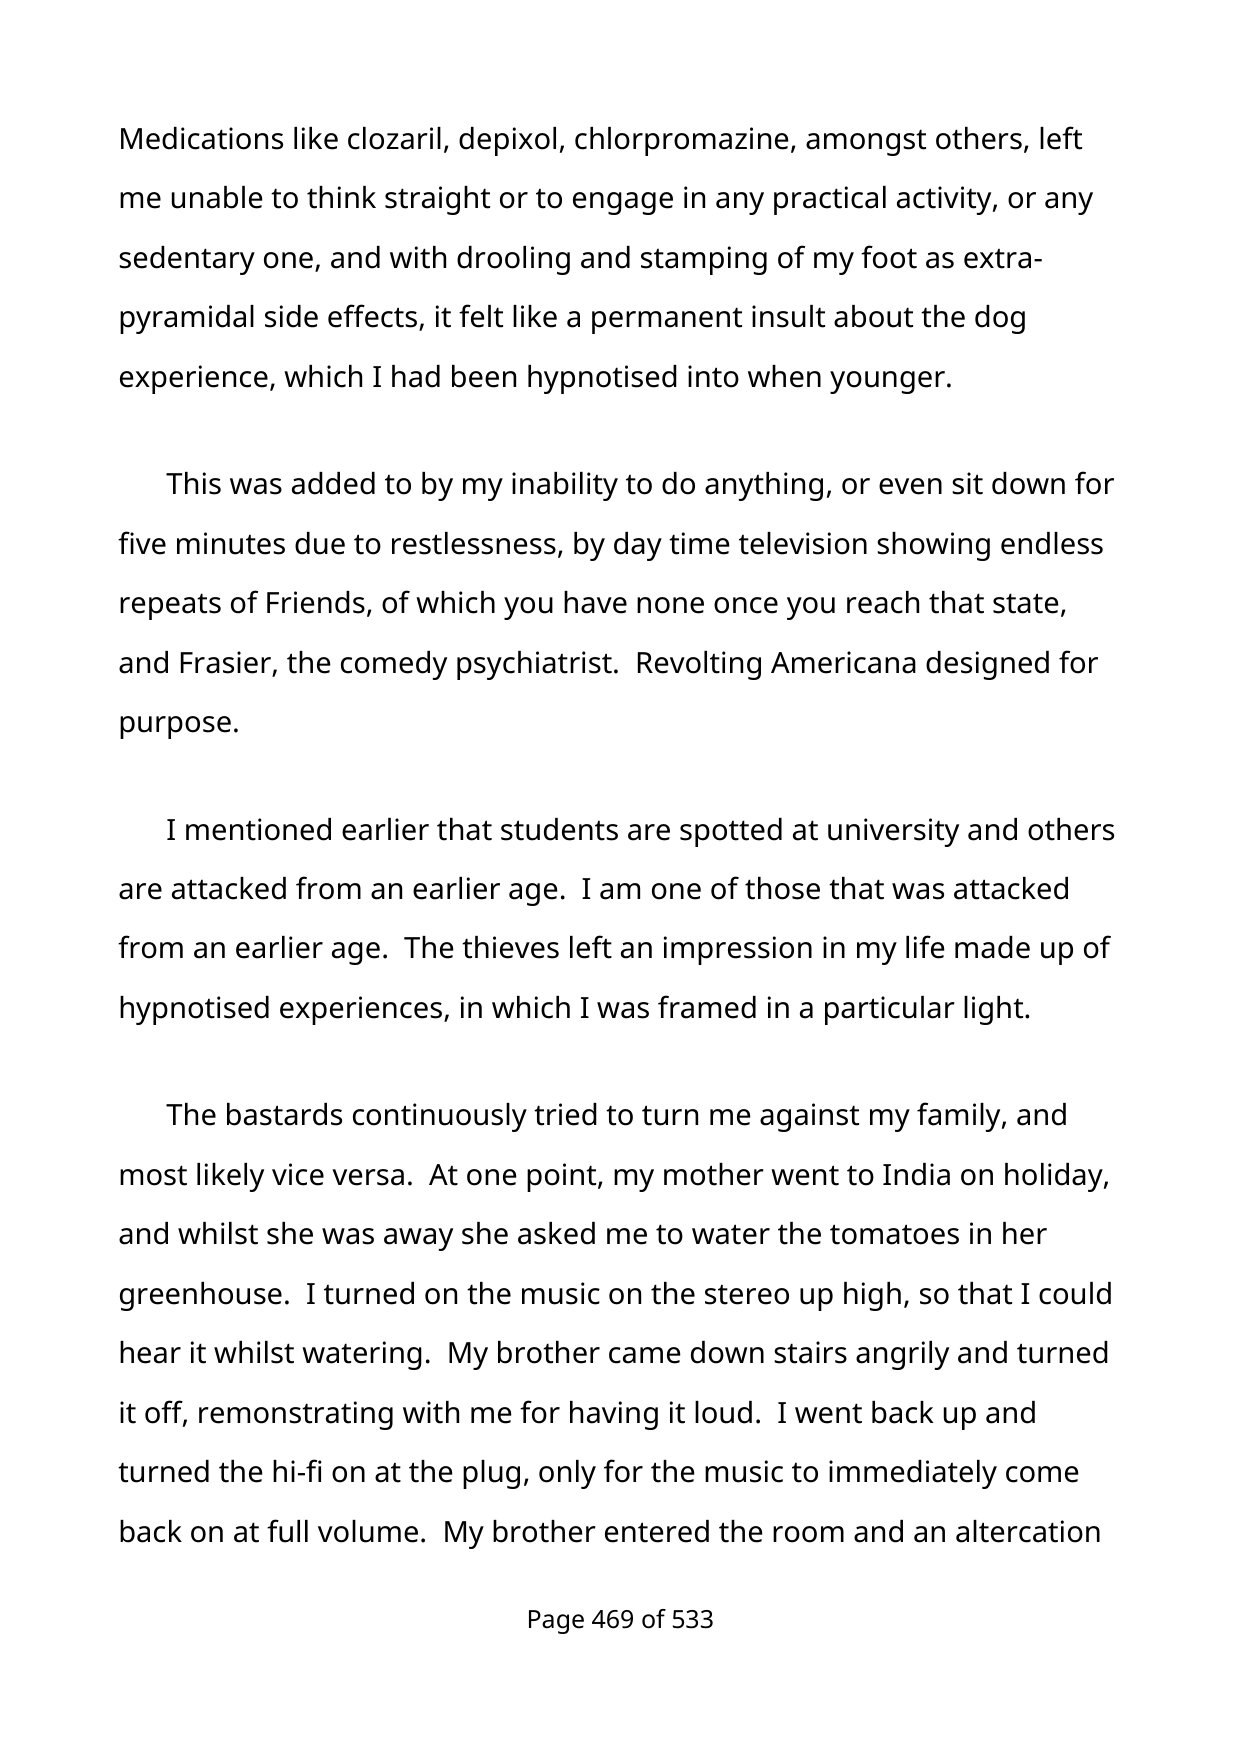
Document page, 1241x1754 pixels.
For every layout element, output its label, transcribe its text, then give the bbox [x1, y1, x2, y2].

text Medications like clozaril, depixol, chlorpromazine, amongst others, left me unable to think straight or to engage in any practical activity, or any sedentary one, and with drooling and stamping of my foot as extra-pyramidal side effects, it felt like a permanent insult about the dog experience, which I had been hypnotised into when younger. [118, 118, 1122, 396]
text This was added to by my inability to do anything, or even sit down for five minutes due to restlessness, by day time television showing endless repeats of Friends, of which you have none once you reach that state, and Frasier, the comedy psychiatrist. Revolting Americana designed for purpose. [118, 463, 1122, 741]
text I mentioned earlier that students are spotted at university and others are attacked from an earlier age. I am one of those that was attacked from an earlier age. The thieves left an impression in my life made up of hypnotised experiences, in which I was framed in a particular light. [118, 809, 1122, 1027]
text The bastards continuously tried to turn me against my family, and most likely vice versa. At one point, my mother went to India on holiday, and whilst she was away she asked me to water the tomatoes in her greenhouse. I turned on the music on the stereo up high, so that I could hear it whilst watering. My brother came down stairs angrily and turned it off, remonstrating with me for having it loud. I went back up and turned the hi-fi on at the plug, only for the music to immediately come back on at full volume. My brother entered the room and an altercation [118, 1094, 1122, 1551]
